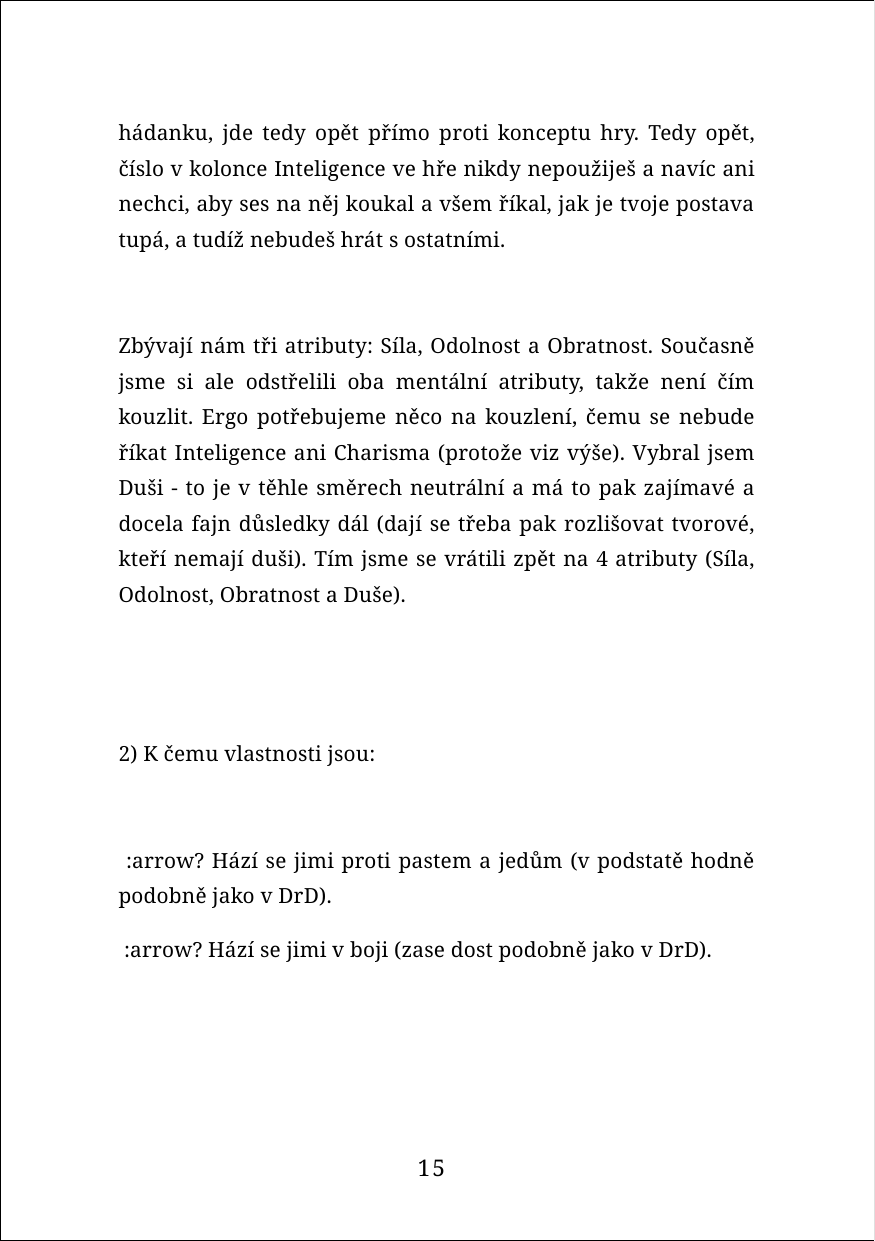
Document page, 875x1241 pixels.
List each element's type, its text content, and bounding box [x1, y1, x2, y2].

text hádanku, jde tedy opět přímo proti konceptu hry. Tedy opět, číslo v kolonce Inteligence ve hře nikdy nepoužiješ a navíc ani nechci, aby ses na něj koukal a všem říkal, jak je tvoje postava tupá, a tudíž nebudeš hrát s ostatními. [118, 118, 756, 253]
text 2) K čemu vlastnosti jsou: [118, 739, 756, 768]
text :arrow? Hází se jimi proti pastem a jedům (v podstatě hodně podobně jako v DrD). [118, 846, 756, 910]
text Zbývají nám tři atributy: Síla, Odolnost a Obratnost. Současně jsme si ale odstřelili oba mentální atributy, takže není čím kouzlit. Ergo potřebujeme něco na kouzlení, čemu se nebude říkat Inteligence ani Charisma (protože viz výše). Vybral jsem Duši - to je v těhle směrech neutrální a má to pak zajímavé a docela fajn důsledky dál (dají se třeba pak rozlišovat tvorové, kteří nemají duši). Tím jsme se vrátili zpět na 4 atributy (Síla, Odolnost, Obratnost a Duše). [118, 331, 756, 608]
text :arrow? Hází se jimi v boji (zase dost podobně jako v DrD). [118, 935, 756, 963]
